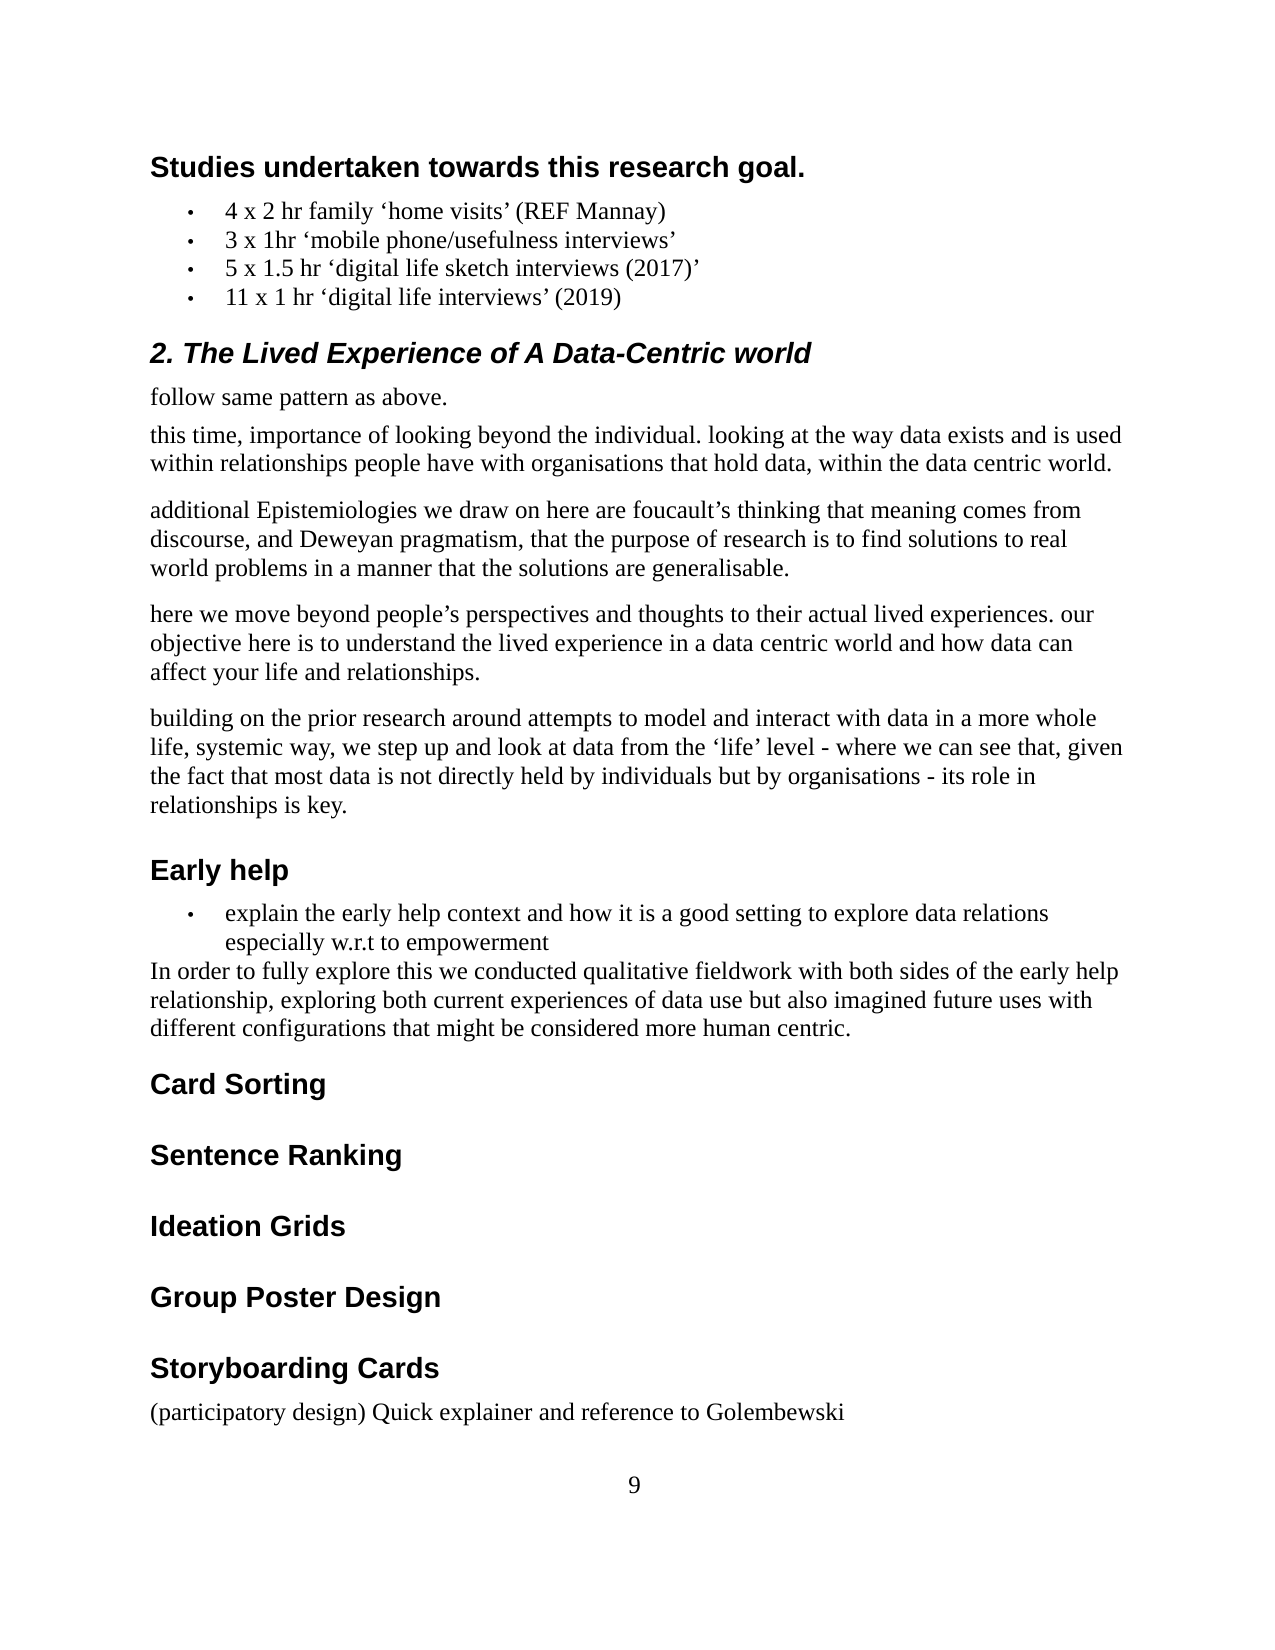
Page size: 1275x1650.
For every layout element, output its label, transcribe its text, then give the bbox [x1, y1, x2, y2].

text additional Epistemiologies we draw on here are foucault’s thinking that meaning comes from discourse, and Deweyan pragmatism, that the purpose of research is to find solutions to real world problems in a manner that the solutions are generalisable. [150, 495, 1125, 581]
subtitle 2. The Lived Experience of A Data-Centric world [150, 336, 1125, 369]
text follow same pattern as above. [150, 382, 1125, 411]
subtitle Group Poster Design [150, 1280, 1125, 1314]
subtitle Card Sorting [150, 1067, 1125, 1101]
subtitle Storyboarding Cards [150, 1351, 1125, 1385]
subtitle Early help [150, 852, 1125, 886]
subtitle Studies undertaken towards this research goal. [150, 150, 1125, 183]
text here we move beyond people’s perspectives and thoughts to their actual lived experiences. our objective here is to understand the lived experience in a data centric world and how data can affect your life and relationships. [150, 599, 1125, 686]
list 5 x 1.5 hr ‘digital life sketch interviews (2017)’ [187, 253, 1125, 282]
list 11 x 1 hr ‘digital life interviews’ (2019) [187, 282, 1125, 311]
text (participatory design) Quick explainer and reference to Golembewski [150, 1397, 1125, 1426]
list 4 x 2 hr family ‘home visits’ (REF Mannay) [187, 196, 1125, 225]
list 3 x 1hr ‘mobile phone/usefulness interviews’ [187, 225, 1125, 253]
text In order to fully explore this we conducted qualitative fieldwork with both sides of the early help relationship, exploring both current experiences of data use but also imagined future uses with different configurations that might be considered more human centric. [150, 956, 1125, 1042]
text building on the prior research around attempts to model and interact with data in a more whole life, systemic way, we step up and look at data from the ‘life’ level - where we can see that, given the fact that most data is not directly held by individuals but by organisations - its role in relationships is key. [150, 703, 1125, 818]
text this time, importance of looking beyond the individual. looking at the way data exists and is used within relationships people have with organisations that hold data, within the data centric world. [150, 420, 1125, 477]
list explain the early help context and how it is a good setting to explore data relations especially w.r.t to empowerment [187, 898, 1125, 956]
subtitle Ideation Grids [150, 1209, 1125, 1243]
subtitle Sentence Ranking [150, 1138, 1125, 1172]
